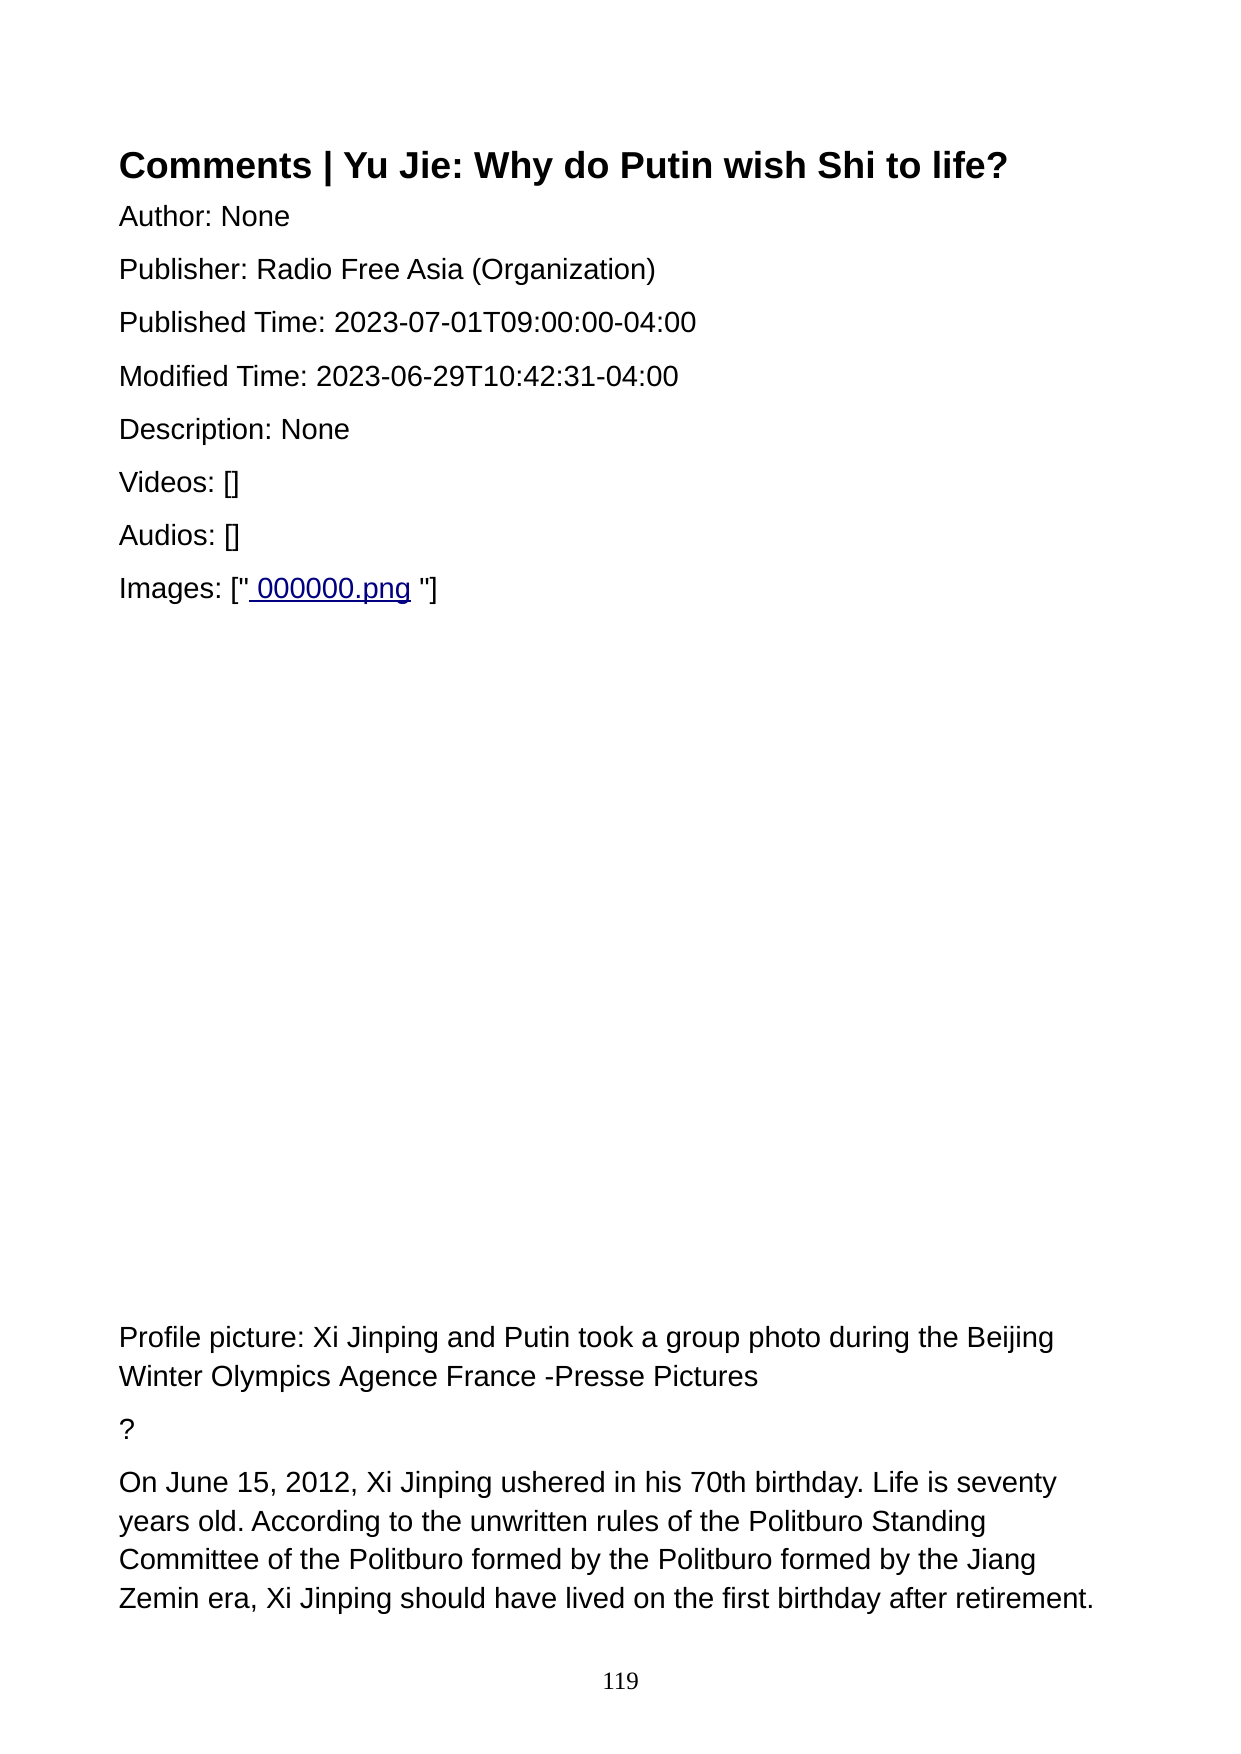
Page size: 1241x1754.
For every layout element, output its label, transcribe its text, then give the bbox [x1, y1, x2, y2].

text ? [118, 1412, 1122, 1446]
text Publisher: Radio Free Asia (Organization) [118, 252, 1122, 286]
text Profile picture: Xi Jinping and Putin took a group photo during the Beijing Winter Olympics Agence France -Presse Pictures [118, 624, 1122, 1392]
text Description: None [118, 412, 1122, 445]
text Author: None [118, 199, 1122, 233]
subtitle Comments | Yu Jie: Why do Putin wish Shi to life? [118, 143, 1122, 187]
text Modified Time: 2023-06-29T10:42:31-04:00 [118, 358, 1122, 392]
text On June 15, 2012, Xi Jinping ushered in his 70th birthday. Life is seventy years old. According to the unwritten rules of the Politburo Standing Committee of the Politburo formed by the Politburo formed by the Jiang Zemin era, Xi Jinping should have lived on the first birthday after retirement. [118, 1465, 1122, 1614]
text Images: [" 000000.png "] [118, 571, 1122, 604]
text Audios: [] [118, 518, 1122, 551]
text Videos: [] [118, 465, 1122, 498]
text Published Time: 2023-07-01T09:00:00-04:00 [118, 305, 1122, 339]
